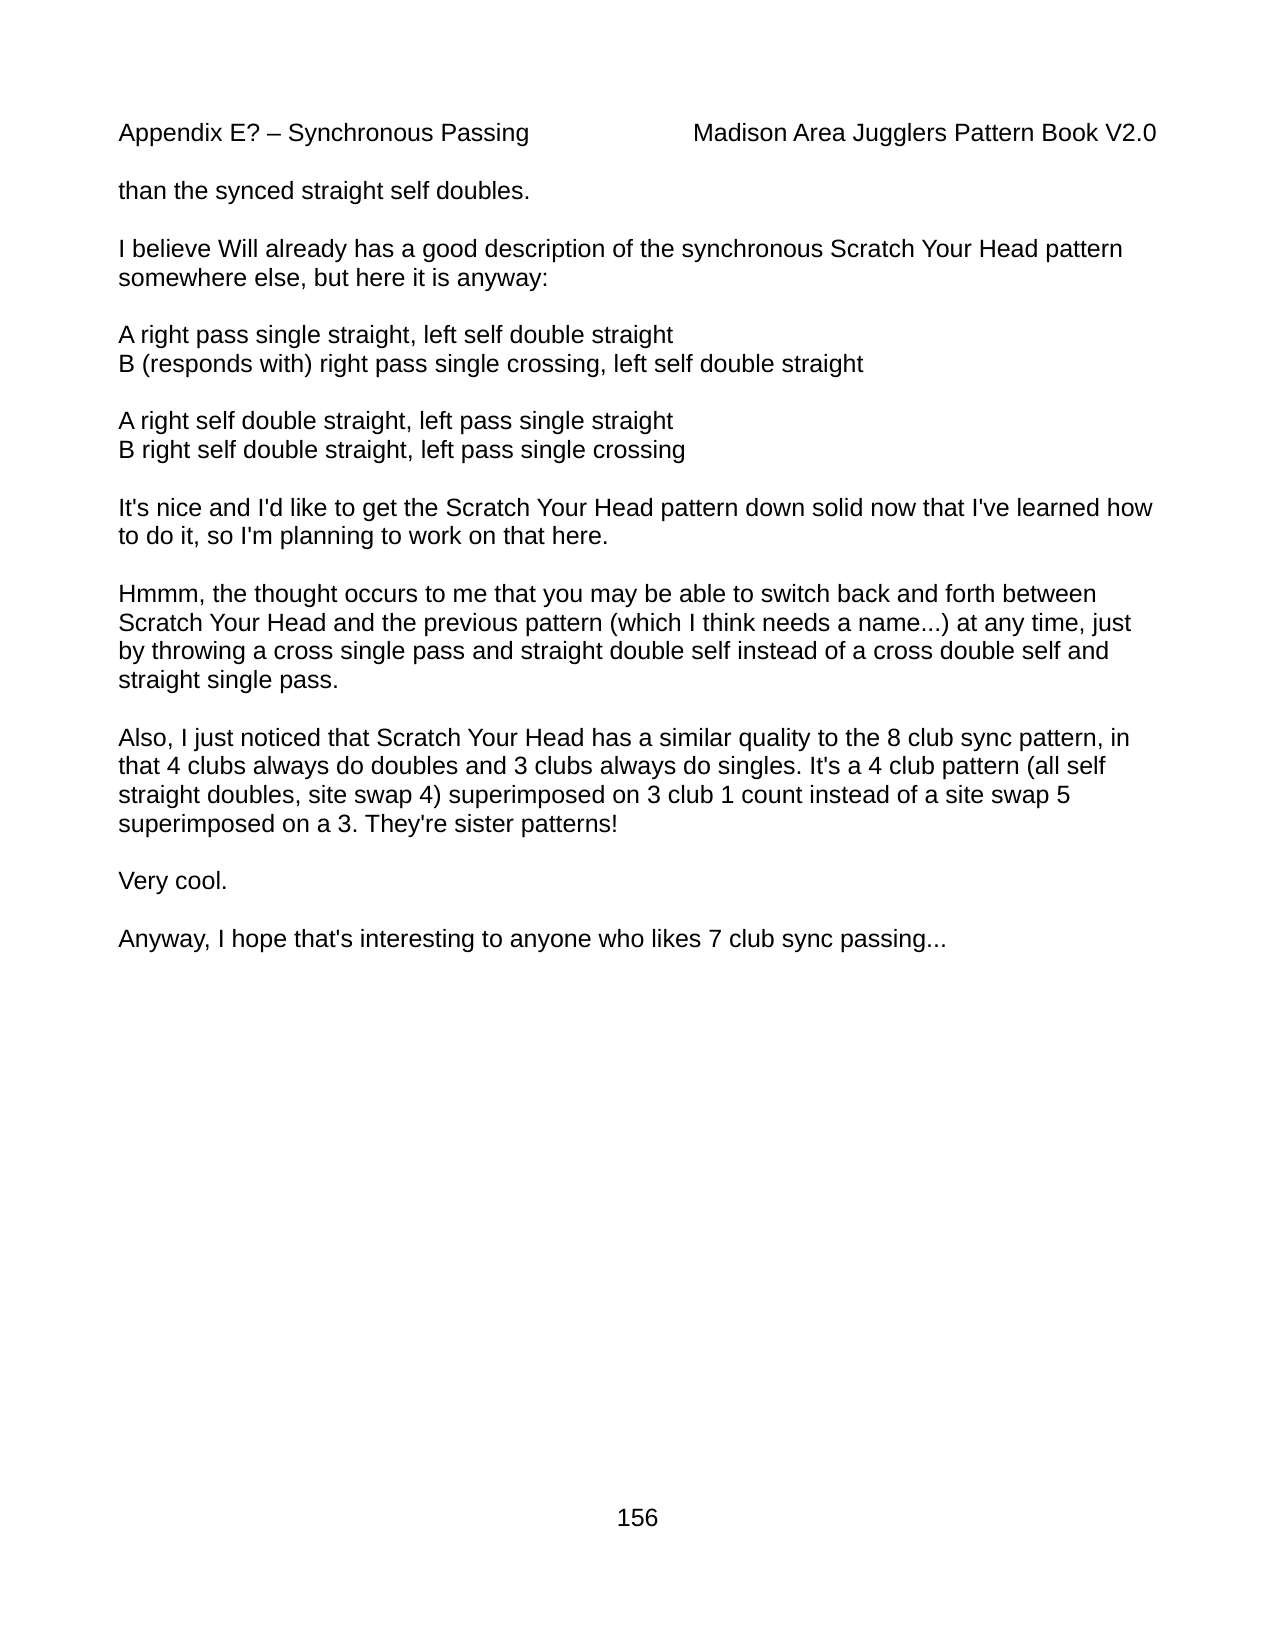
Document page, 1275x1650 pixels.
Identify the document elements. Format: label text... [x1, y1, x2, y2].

text A right self double straight, left pass single straight [118, 406, 1157, 435]
text Also, I just noticed that Scratch Your Head has a similar quality to the 8 club sync pattern, in that 4 clubs always do doubles and 3 clubs always do singles. It's a 4 club pattern (all self straight doubles, site swap 4) superimposed on 3 club 1 count instead of a site swap 5 superimposed on a 3. They're sister patterns! [118, 723, 1157, 838]
text I believe Will already has a good description of the synchronous Scratch Your Head pattern somewhere else, but here it is anyway: [118, 234, 1157, 291]
text B (responds with) right pass single crossing, left self double straight [118, 349, 1157, 378]
text Very cool. [118, 866, 1157, 895]
text A right pass single straight, left self double straight [118, 320, 1157, 349]
text than the synced straight self doubles. [118, 176, 1157, 205]
text Anyway, I hope that's interesting to anyone who likes 7 club sync passing... [118, 924, 1157, 953]
text B right self double straight, left pass single crossing [118, 435, 1157, 464]
text Hmmm, the thought occurs to me that you may be able to switch back and forth between Scratch Your Head and the previous pattern (which I think needs a name...) at any time, just by throwing a cross single pass and straight double self instead of a cross double self and straight single pass. [118, 579, 1157, 694]
text It's nice and I'd like to get the Scratch Your Head pattern down solid now that I've learned how to do it, so I'm planning to work on that here. [118, 493, 1157, 550]
